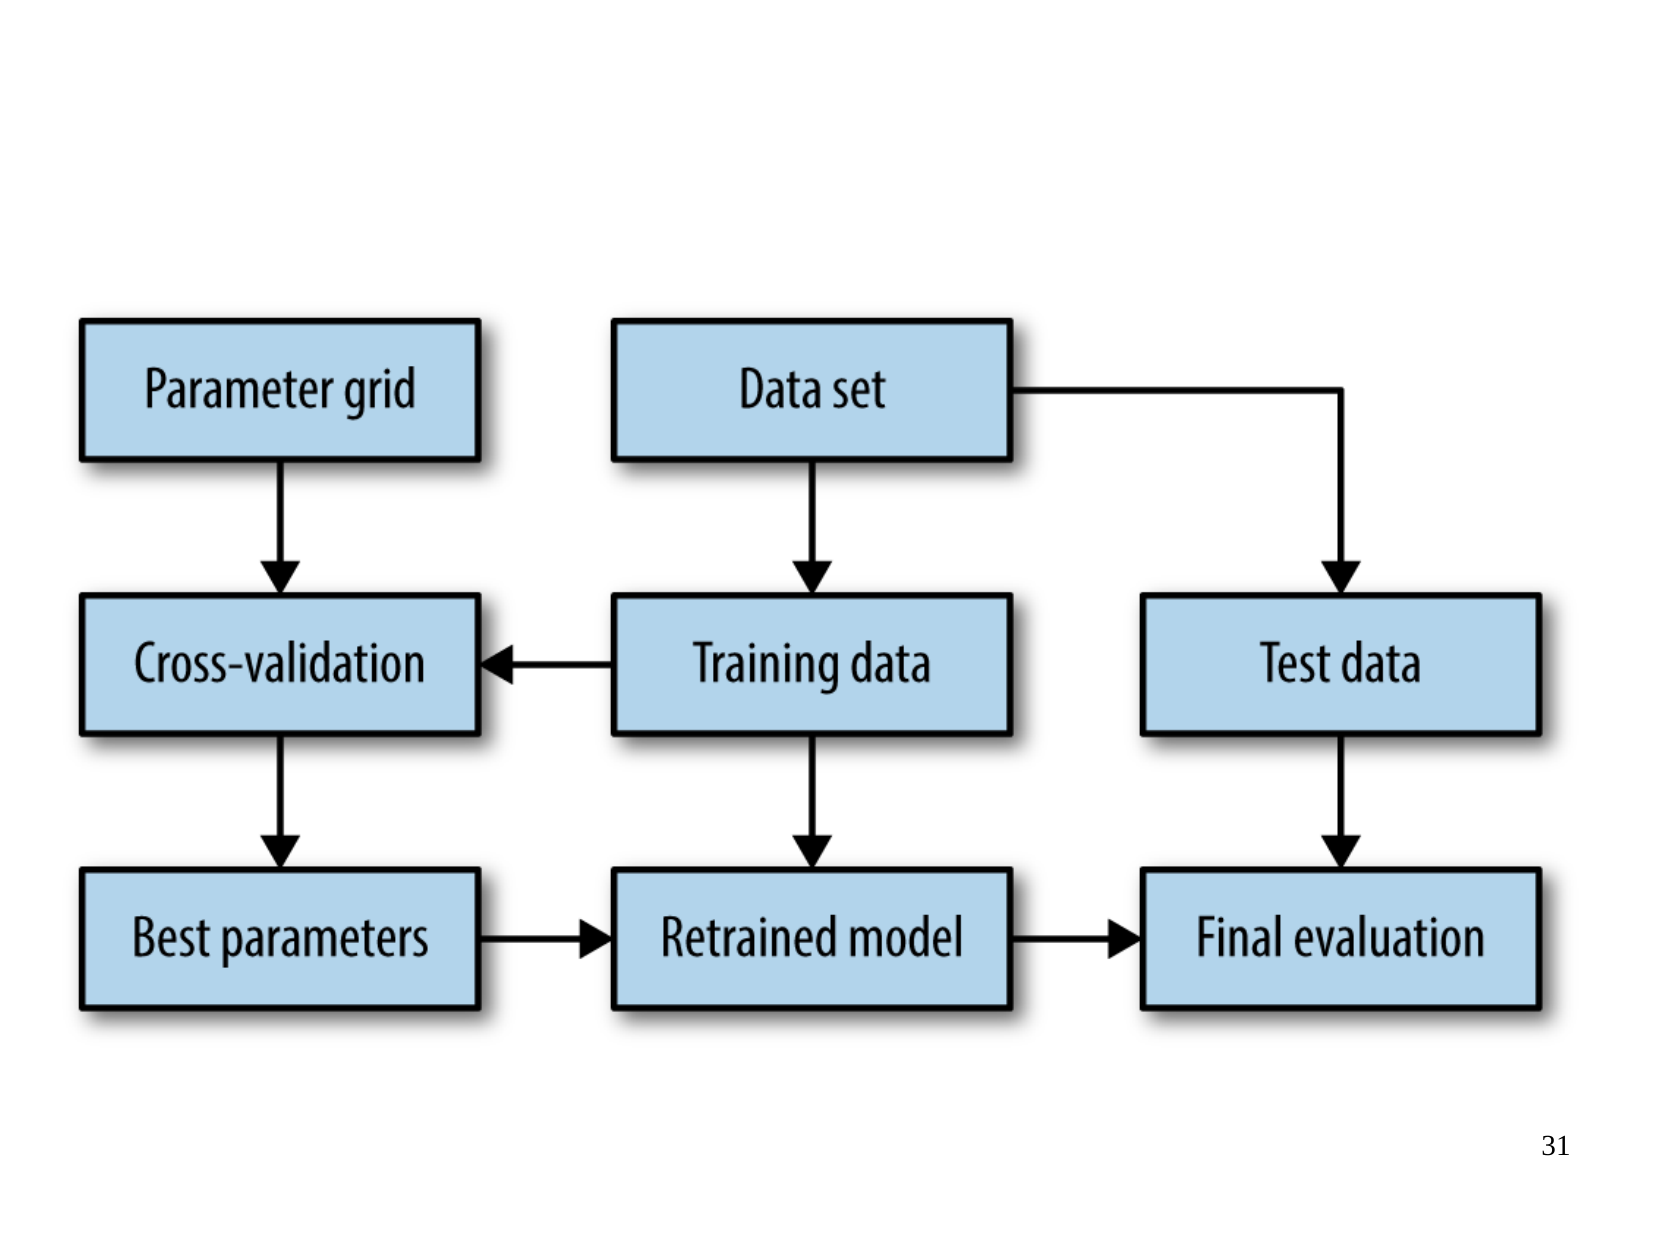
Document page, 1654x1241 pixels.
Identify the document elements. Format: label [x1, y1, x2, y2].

picture [60, 299, 1581, 1051]
